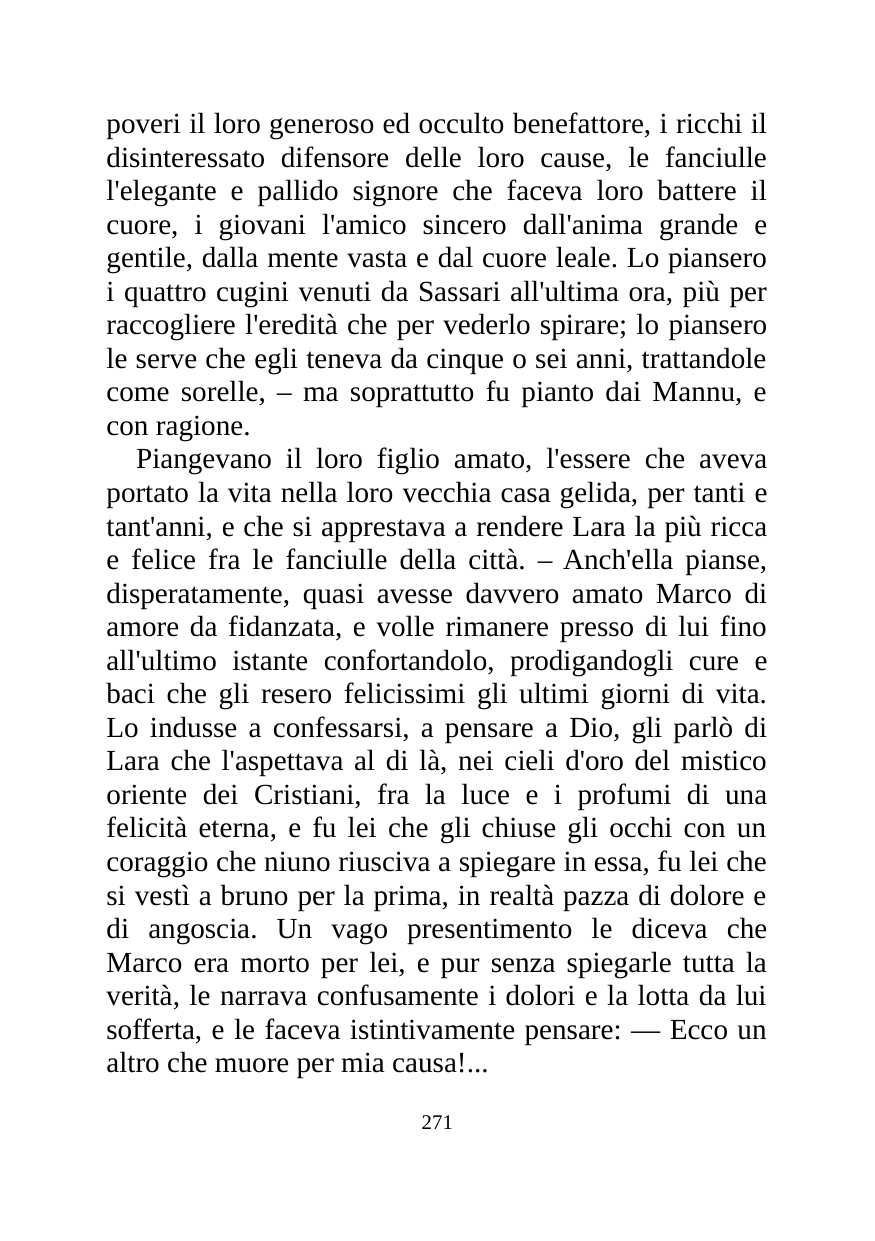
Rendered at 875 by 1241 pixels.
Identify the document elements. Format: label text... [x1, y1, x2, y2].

text Piangevano il loro figlio amato, l'essere che aveva portato la vita nella loro vecchia casa gelida, per tanti e tant'anni, e che si apprestava a rendere Lara la più ricca e felice fra le fanciulle della città. – Anch'ella pianse, disperatamente, quasi avesse davvero amato Marco di amore da fidanzata, e volle rimanere presso di lui fino all'ultimo istante confortandolo, prodigandogli cure e baci che gli resero felicissimi gli ultimi giorni di vita. Lo indusse a confessarsi, a pensare a Dio, gli parlò di Lara che l'aspettava al di là, nei cieli d'oro del mistico oriente dei Cristiani, fra la luce e i profumi di una felicità eterna, e fu lei che gli chiuse gli occhi con un coraggio che niuno riusciva a spiegare in essa, fu lei che si vestì a bruno per la prima, in realtà pazza di dolore e di angoscia. Un vago presentimento le diceva che Marco era morto per lei, e pur senza spiegarle tutta la verità, le narrava confusamente i dolori e la lotta da lui sofferta, e le faceva istintivamente pensare: — Ecco un altro che muore per mia causa!... [106, 442, 768, 1079]
text poveri il loro generoso ed occulto benefattore, i ricchi il disinteressato difensore delle loro cause, le fanciulle l'elegante e pallido signore che faceva loro battere il cuore, i giovani l'amico sincero dall'anima grande e gentile, dalla mente vasta e dal cuore leale. Lo piansero i quattro cugini venuti da Sassari all'ultima ora, più per raccogliere l'eredità che per vederlo spirare; lo piansero le serve che egli teneva da cinque o sei anni, trattandole come sorelle, – ma soprattutto fu pianto dai Mannu, e con ragione. [106, 106, 768, 442]
